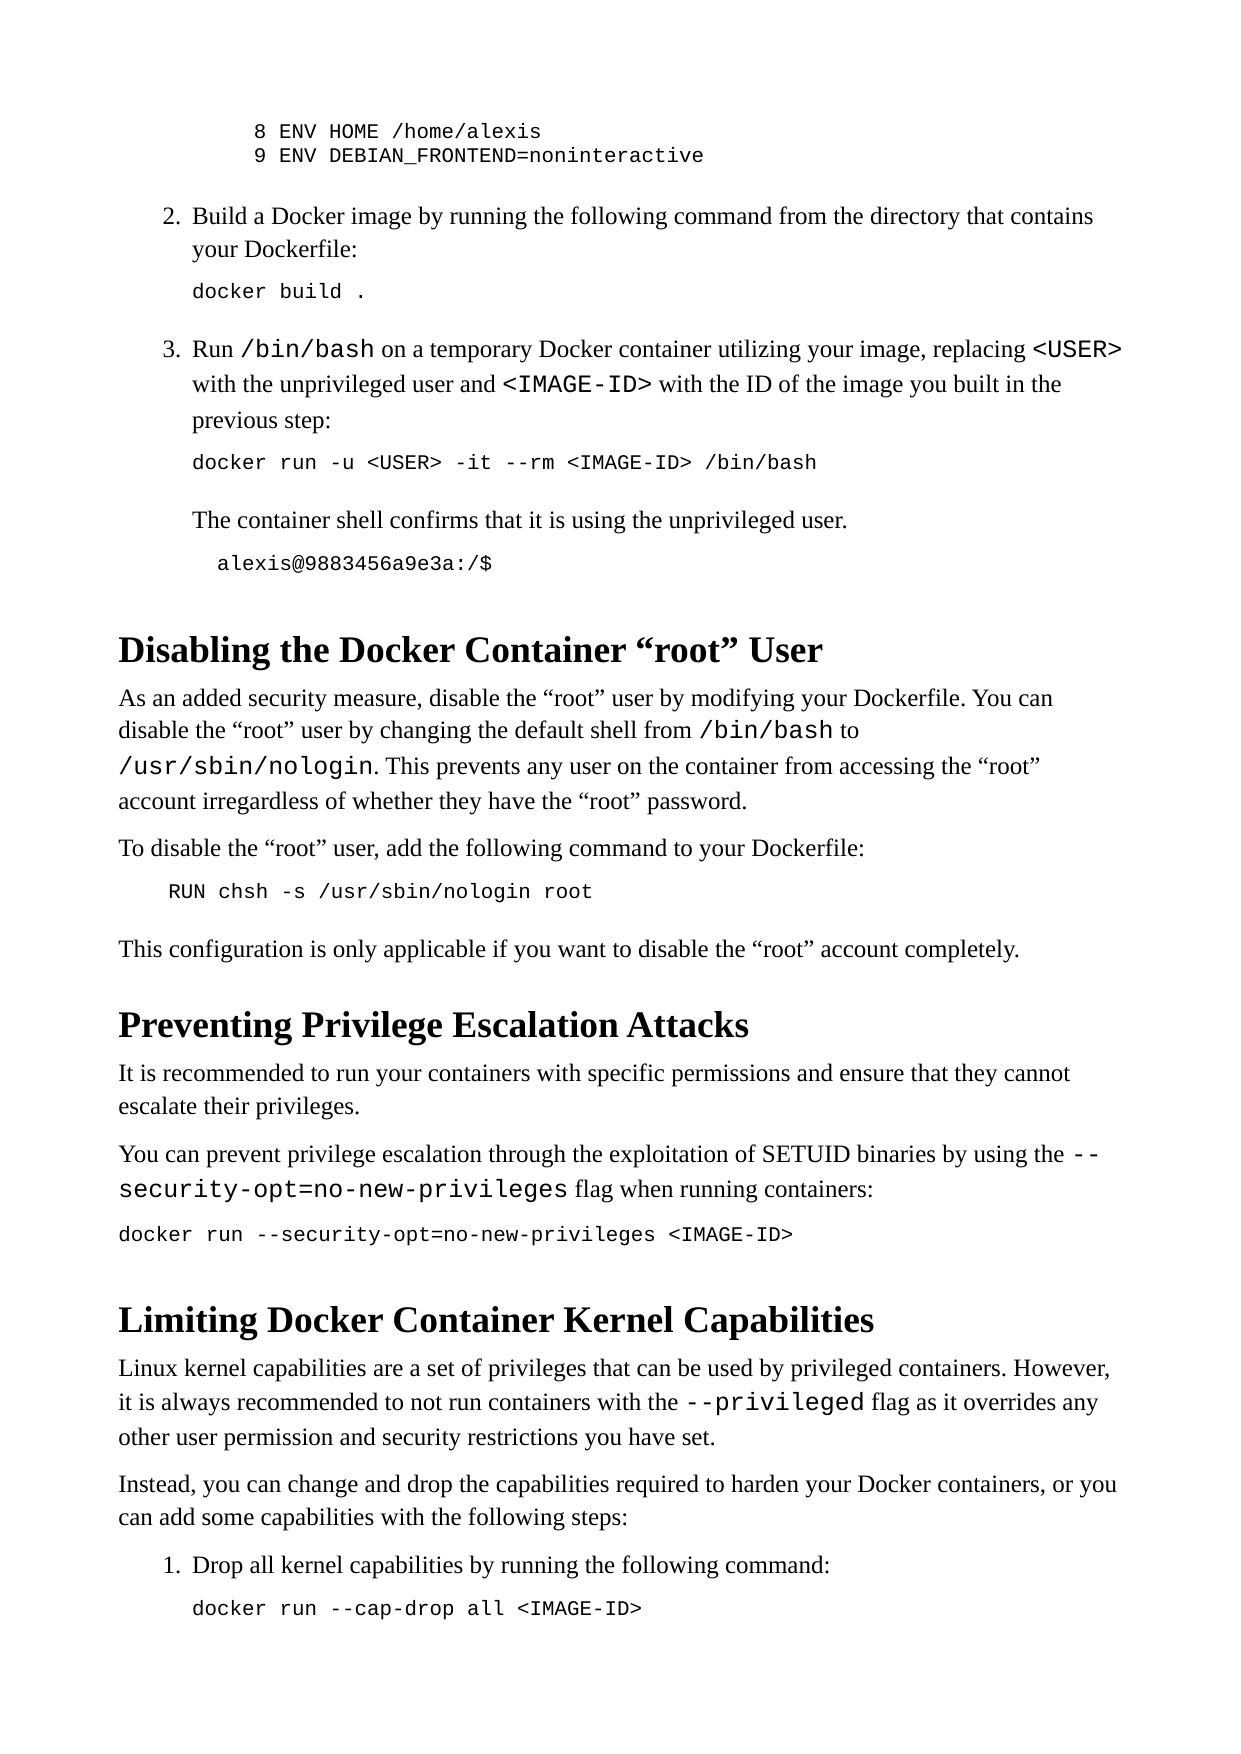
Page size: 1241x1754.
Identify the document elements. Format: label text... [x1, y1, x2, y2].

text To disable the “root” user, add the following command to your Dockerfile: [118, 833, 1122, 862]
text RUN chsh -s /usr/sbin/nologin root [118, 881, 1122, 905]
list docker run --cap-drop all <IMAGE-ID> [162, 1597, 1122, 1621]
list alexis@9883456a9e3a:/$ [162, 553, 1122, 577]
list Drop all kernel capabilities by running the following command: [162, 1550, 1122, 1579]
text This configuration is only applicable if you want to disable the “root” account completely. [118, 934, 1122, 963]
text As an added security measure, disable the “root” user by modifying your Dockerfile. You can disable the “root” user by changing the default shell from /bin/bash to /usr/sbin/nologin. This prevents any user on the container from accessing the “root” account irregardless of whether they have the “root” password. [118, 683, 1122, 814]
subtitle Preventing Privilege Escalation Attacks [118, 1003, 1122, 1046]
text You can prevent privilege escalation through the exploitation of SETUID binaries by using the --security-opt=no-new-privileges flag when running containers: [118, 1139, 1122, 1205]
list Run /bin/bash on a temporary Docker container utilizing your image, replacing <USER> with the unprivileged user and <IMAGE-ID> with the ID of the image you built in the previous step: [162, 334, 1122, 433]
list docker build . [162, 281, 1122, 305]
text It is recommended to run your containers with specific permissions and ensure that they cannot escalate their privileges. [118, 1058, 1122, 1120]
list The container shell confirms that it is using the unprivileged user. [162, 505, 1122, 534]
text docker run --security-opt=no-new-privileges <IMAGE-ID> [118, 1224, 1122, 1248]
list Build a Docker image by running the following command from the directory that contains your Dockerfile: [162, 201, 1122, 262]
subtitle Limiting Docker Container Kernel Capabilities [118, 1298, 1122, 1341]
text Instead, you can change and drop the capabilities required to harden your Docker containers, or you can add some capabilities with the following steps: [118, 1469, 1122, 1531]
table_header ENV HOME /home/alexis ENV DEBIAN_FRONTEND=noninteractive [276, 118, 954, 201]
subtitle Disabling the Docker Container “root” User [118, 627, 1122, 670]
list docker run -u <USER> -it --rm <IMAGE-ID> /bin/bash [162, 452, 1122, 476]
text Linux kernel capabilities are a set of privileges that can be used by privileged containers. However, it is always recommended to not run containers with the --privileged flag as it overrides any other user permission and security restrictions you have set. [118, 1353, 1122, 1450]
table_header 8 9 [251, 118, 276, 201]
